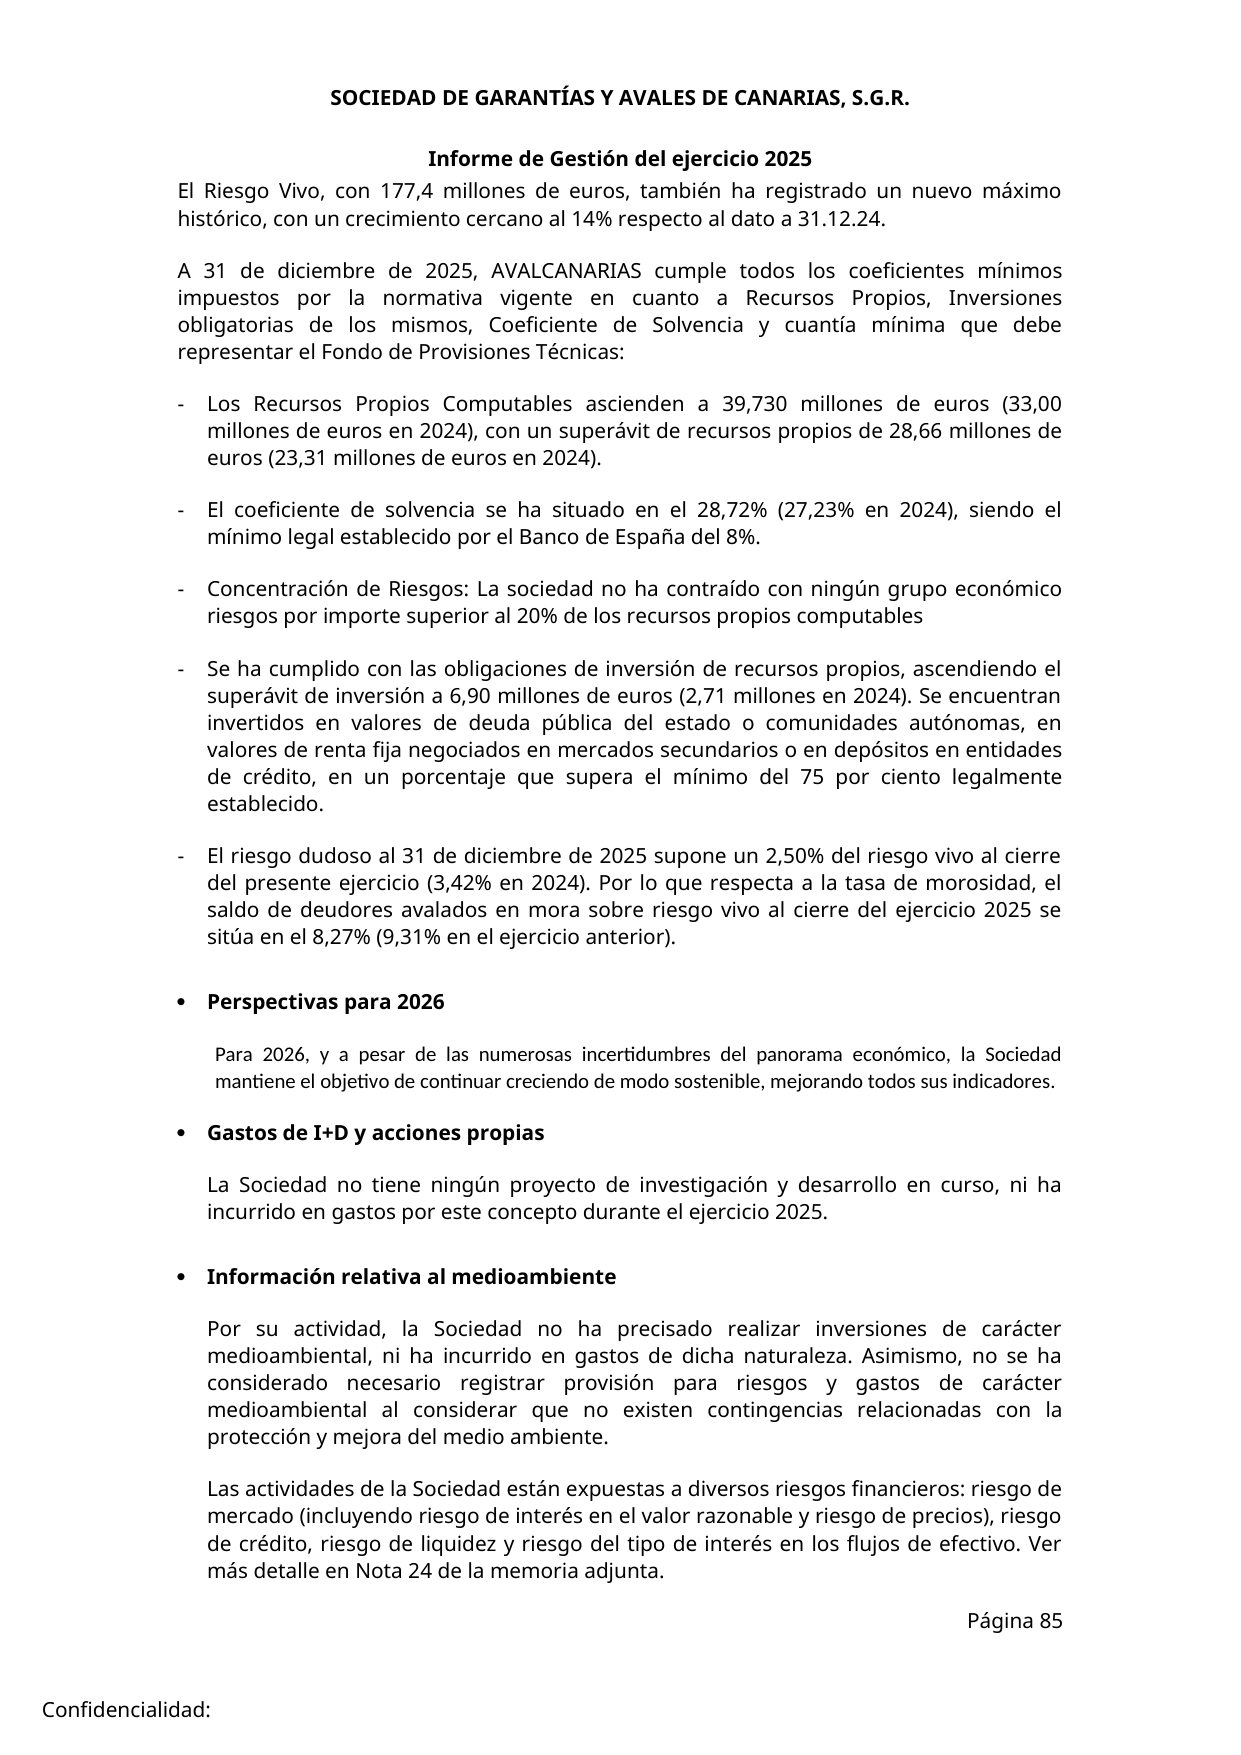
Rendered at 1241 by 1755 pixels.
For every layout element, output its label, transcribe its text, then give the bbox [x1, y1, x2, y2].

text A 31 de diciembre de 2025, AVALCANARIAS cumple todos los coeficientes mínimos impuestos por la normativa vigente en cuanto a Recursos Propios, Inversiones obligatorias de los mismos, Coeficiente de Solvencia y cuantía mínima que debe representar el Fondo de Provisiones Técnicas: [177, 256, 1063, 365]
list Gastos de I+D y acciones propias [177, 1119, 1063, 1146]
list Información relativa al medioambiente [177, 1263, 1063, 1290]
text Por su actividad, la Sociedad no ha precisado realizar inversiones de carácter medioambiental, ni ha incurrido en gastos de dicha naturaleza. Asimismo, no se ha considerado necesario registrar provisión para riesgos y gastos de carácter medioambiental al considerar que no existen contingencias relacionadas con la protección y mejora del medio ambiente. [207, 1315, 1063, 1450]
list Se ha cumplido con las obligaciones de inversión de recursos propios, ascendiendo el superávit de inversión a 6,90 millones de euros (2,71 millones en 2024). Se encuentran invertidos en valores de deuda pública del estado o comunidades autónomas, en valores de renta fija negociados en mercados secundarios o en depósitos en entidades de crédito, en un porcentaje que supera el mínimo del 75 por ciento legalmente establecido. [177, 654, 1063, 817]
list Los Recursos Propios Computables ascienden a 39,730 millones de euros (33,00 millones de euros en 2024), con un superávit de recursos propios de 28,66 millones de euros (23,31 millones de euros en 2024). [177, 390, 1063, 471]
text El Riesgo Vivo, con 177,4 millones de euros, también ha registrado un nuevo máximo histórico, con un crecimiento cercano al 14% respecto al dato a 31.12.24. [177, 177, 1063, 231]
text Las actividades de la Sociedad están expuestas a diversos riesgos financieros: riesgo de mercado (incluyendo riesgo de interés en el valor razonable y riesgo de precios), riesgo de crédito, riesgo de liquidez y riesgo del tipo de interés en los flujos de efectivo. Ver más detalle en Nota 24 de la memoria adjunta. [207, 1475, 1063, 1583]
list Perspectivas para 2026 [177, 988, 1063, 1015]
list El coeficiente de solvencia se ha situado en el 28,72% (27,23% en 2024), siendo el mínimo legal establecido por el Banco de España del 8%. [177, 496, 1063, 550]
list El riesgo dudoso al 31 de diciembre de 2025 supone un 2,50% del riesgo vivo al cierre del presente ejercicio (3,42% en 2024). Por lo que respecta a la tasa de morosidad, el saldo de deudores avalados en mora sobre riesgo vivo al cierre del ejercicio 2025 se sitúa en el 8,27% (9,31% en el ejercicio anterior). [177, 842, 1063, 950]
list Concentración de Riesgos: La sociedad no ha contraído con ningún grupo económico riesgos por importe superior al 20% de los recursos propios computables [177, 575, 1063, 629]
text Para 2026, y a pesar de las numerosas incertidumbres del panorama económico, la Sociedad mantiene el objetivo de continuar creciendo de modo sostenible, mejorando todos sus indicadores. [215, 1040, 1063, 1094]
text La Sociedad no tiene ningún proyecto de investigación y desarrollo en curso, ni ha incurrido en gastos por este concepto durante el ejercicio 2025. [207, 1171, 1063, 1225]
